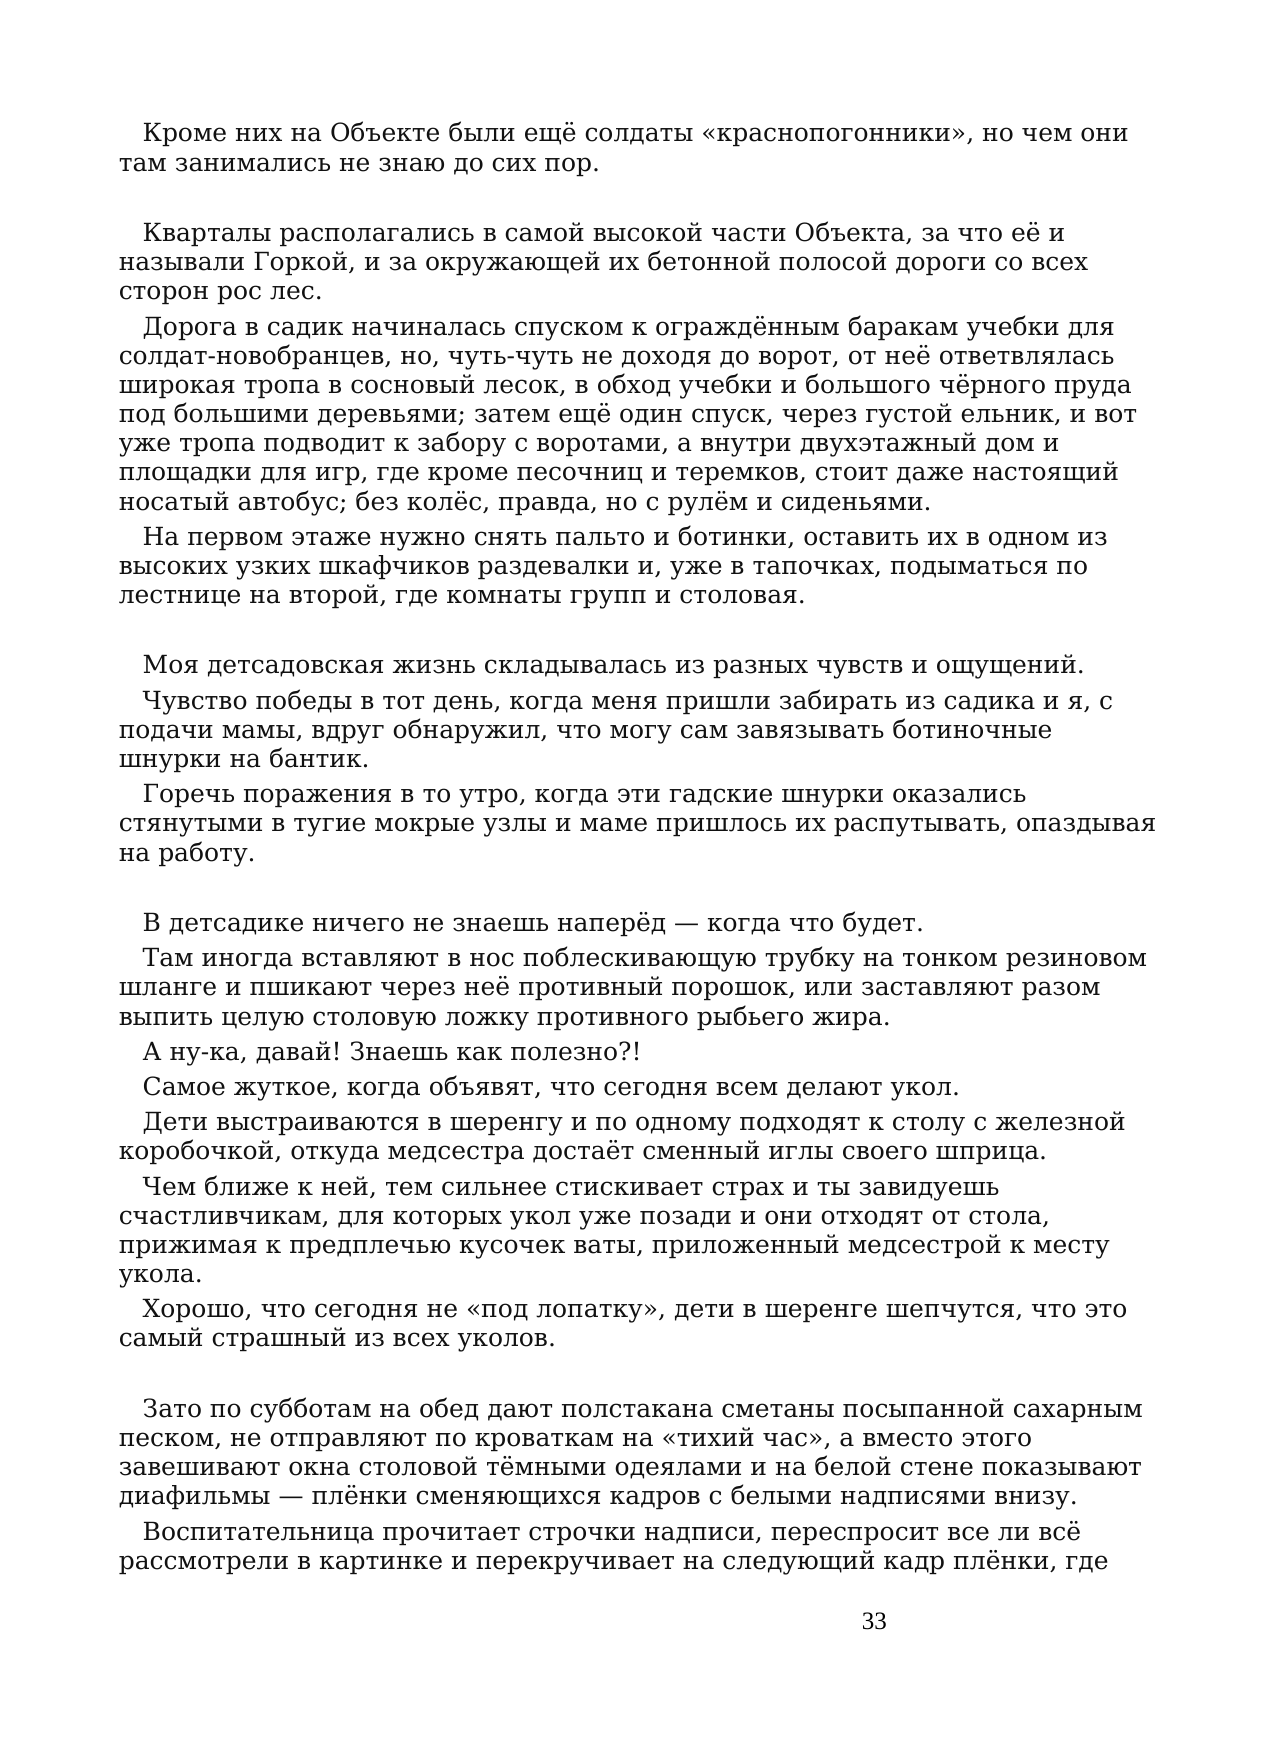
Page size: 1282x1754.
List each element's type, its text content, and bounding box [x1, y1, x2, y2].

text Чувство победы в тот день, когда меня пришли забирать из садика и я, с подачи мамы, вдруг обнаружил, что могу сам завязывать ботиночные шнурки на бантик. [118, 686, 1162, 773]
text Кроме них на Объекте были ещё солдаты «краснопогонники», но чем они там занимались не знаю до сих пор. [118, 118, 1162, 177]
text Там иногда вставляют в нос поблескивающую трубку на тонком резиновом шланге и пшикают через неё противный порошок, или заставляют разом выпить целую столовую ложку противного рыбьего жира. [118, 943, 1162, 1031]
text Кварталы располагались в самой высокой части Объекта, за что её и называли Горкой, и за окружающей их бетонной полосой дороги со всех сторон рос лес. [118, 218, 1162, 306]
text Дети выстраиваются в шеренгу и по одному подходят к столу с железной коробочкой, откуда медсестра достаёт сменный иглы своего шприца. [118, 1107, 1162, 1166]
text Воспитательница прочитает строчки надписи, переспросит все ли всё рассмотрели в картинке и перекручивает на следующий кадр плёнки, где [118, 1517, 1162, 1575]
text На первом этаже нужно снять пальто и ботинки, оставить их в одном из высоких узких шкафчиков раздевалки и, уже в тапочках, подыматься по лестнице на второй, где комнаты групп и столовая. [118, 522, 1162, 609]
text Горечь поражения в то утро, когда эти гадские шнурки оказались стянутыми в тугие мокрые узлы и маме пришлось их распутывать, опаздывая на работу. [118, 779, 1162, 867]
text Хорошо, что сегодня не «под лопатку», дети в шеренге шепчутся, что это самый страшный из всех уколов. [118, 1294, 1162, 1353]
text Моя детсадовская жизнь складывалась из разных чувств и ощущений. [118, 651, 1162, 680]
text Дорога в садик начиналась спуском к ограждённым баракам учебки для солдат-новобранцев, но, чуть-чуть не доходя до ворот, от неё ответвлялась широкая тропа в сосновый лесок, в обход учебки и большого чёрного пруда под большими деревьями; затем ещё один спуск, через густой ельник, и вот уже тропа подводит к забору с воротами, а внутри двухэтажный дом и площадки для игр, где кроме песочниц и теремков, стоит даже настоящий носатый автобус; без колёс, правда, но с рулём и сиденьями. [118, 312, 1162, 516]
text Чем ближе к ней, тем сильнее стискивает страх и ты завидуешь счастливчикам, для которых укол уже позади и они отходят от стола, прижимая к предплечью кусочек ваты, приложенный медсестрой к месту укола. [118, 1172, 1162, 1288]
text А ну-ка, давай! Знаешь как полезно?! [118, 1037, 1162, 1066]
text В детсадике ничего не знаешь наперёд — когда что будет. [118, 908, 1162, 937]
text Самое жуткое, когда объявят, что сегодня всем делают укол. [118, 1072, 1162, 1101]
text Зато по субботам на обед дают полстакана сметаны посыпанной сахарным песком, не отправляют по кроваткам на «тихий час», а вместо этого завешивают окна столовой тёмными одеялами и на белой стене показывают диафильмы — плёнки сменяющихся кадров с белыми надписями внизу. [118, 1394, 1162, 1511]
